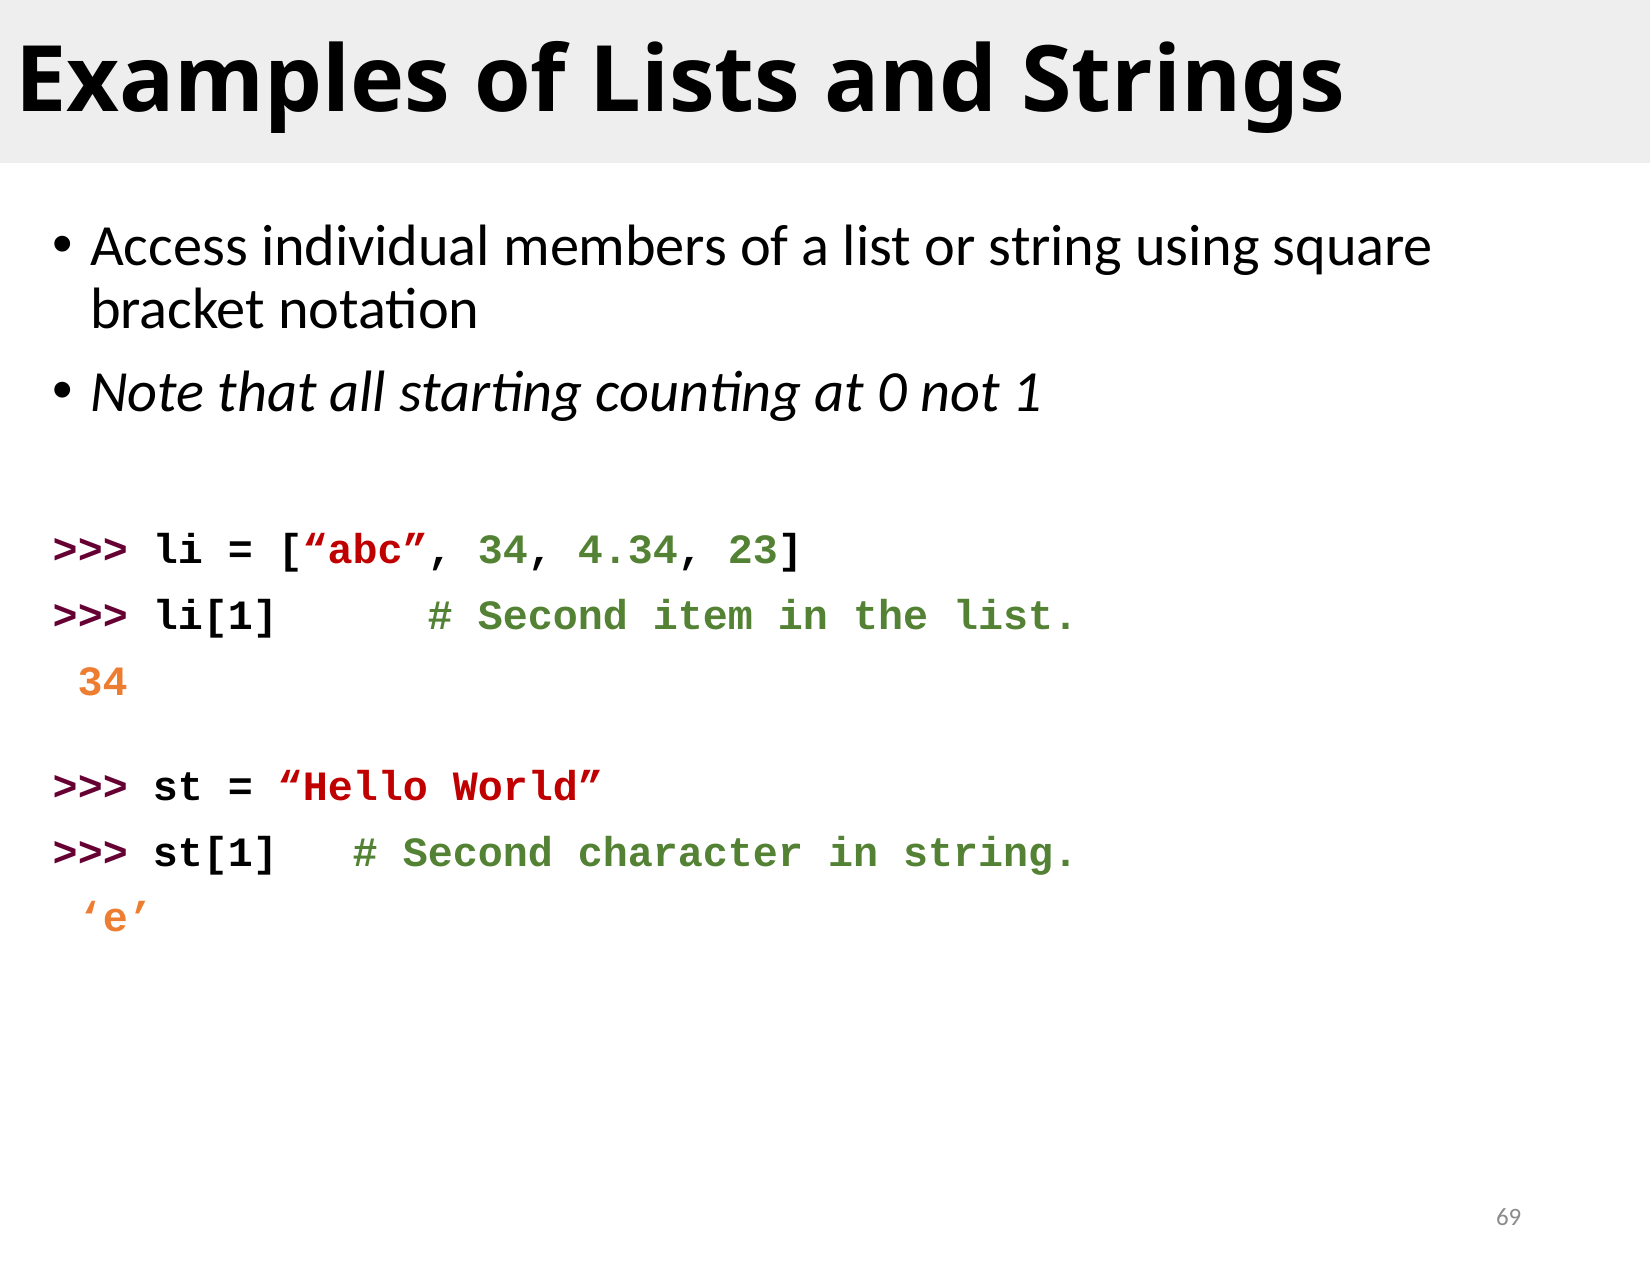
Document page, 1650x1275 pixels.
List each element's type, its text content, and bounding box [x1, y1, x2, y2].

list Access individual members of a list or string using square bracket notation Note that all starting counting at 0 not 1 >>> li = [“abc”, 34, 4.34, 23] >>> li[1] # Second item in the list. 34 >>> st = “Hello World” >>> st[1] # Second character in string. ‘e’ [37, 207, 1595, 1149]
title Examples of Lists and Strings [0, 0, 1650, 163]
